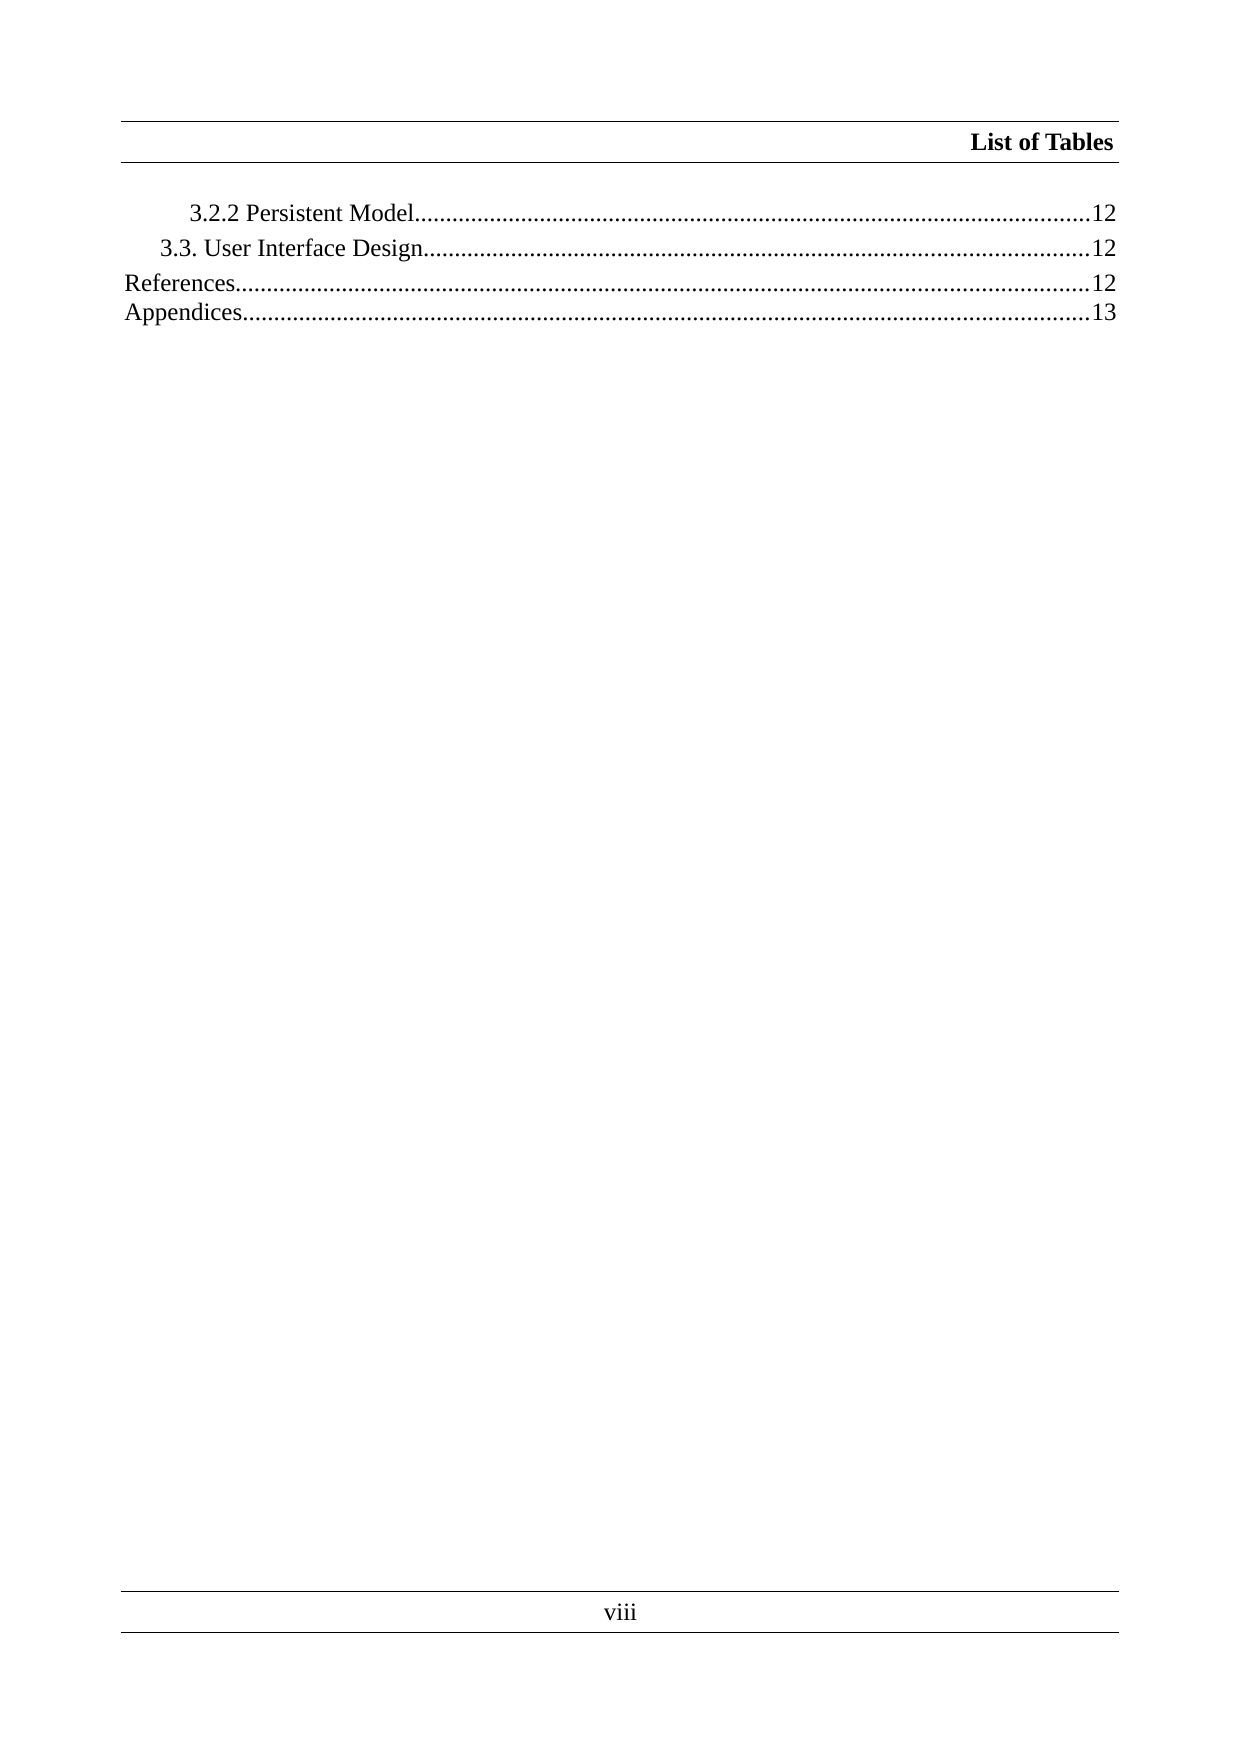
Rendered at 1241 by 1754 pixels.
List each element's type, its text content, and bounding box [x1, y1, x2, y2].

text Appendices 13 [121, 297, 1119, 328]
text References 12 [121, 265, 1119, 297]
text 3.2.2 Persistent Model 12 [180, 195, 1119, 230]
text 3.3. User Interface Design 12 [151, 230, 1119, 265]
